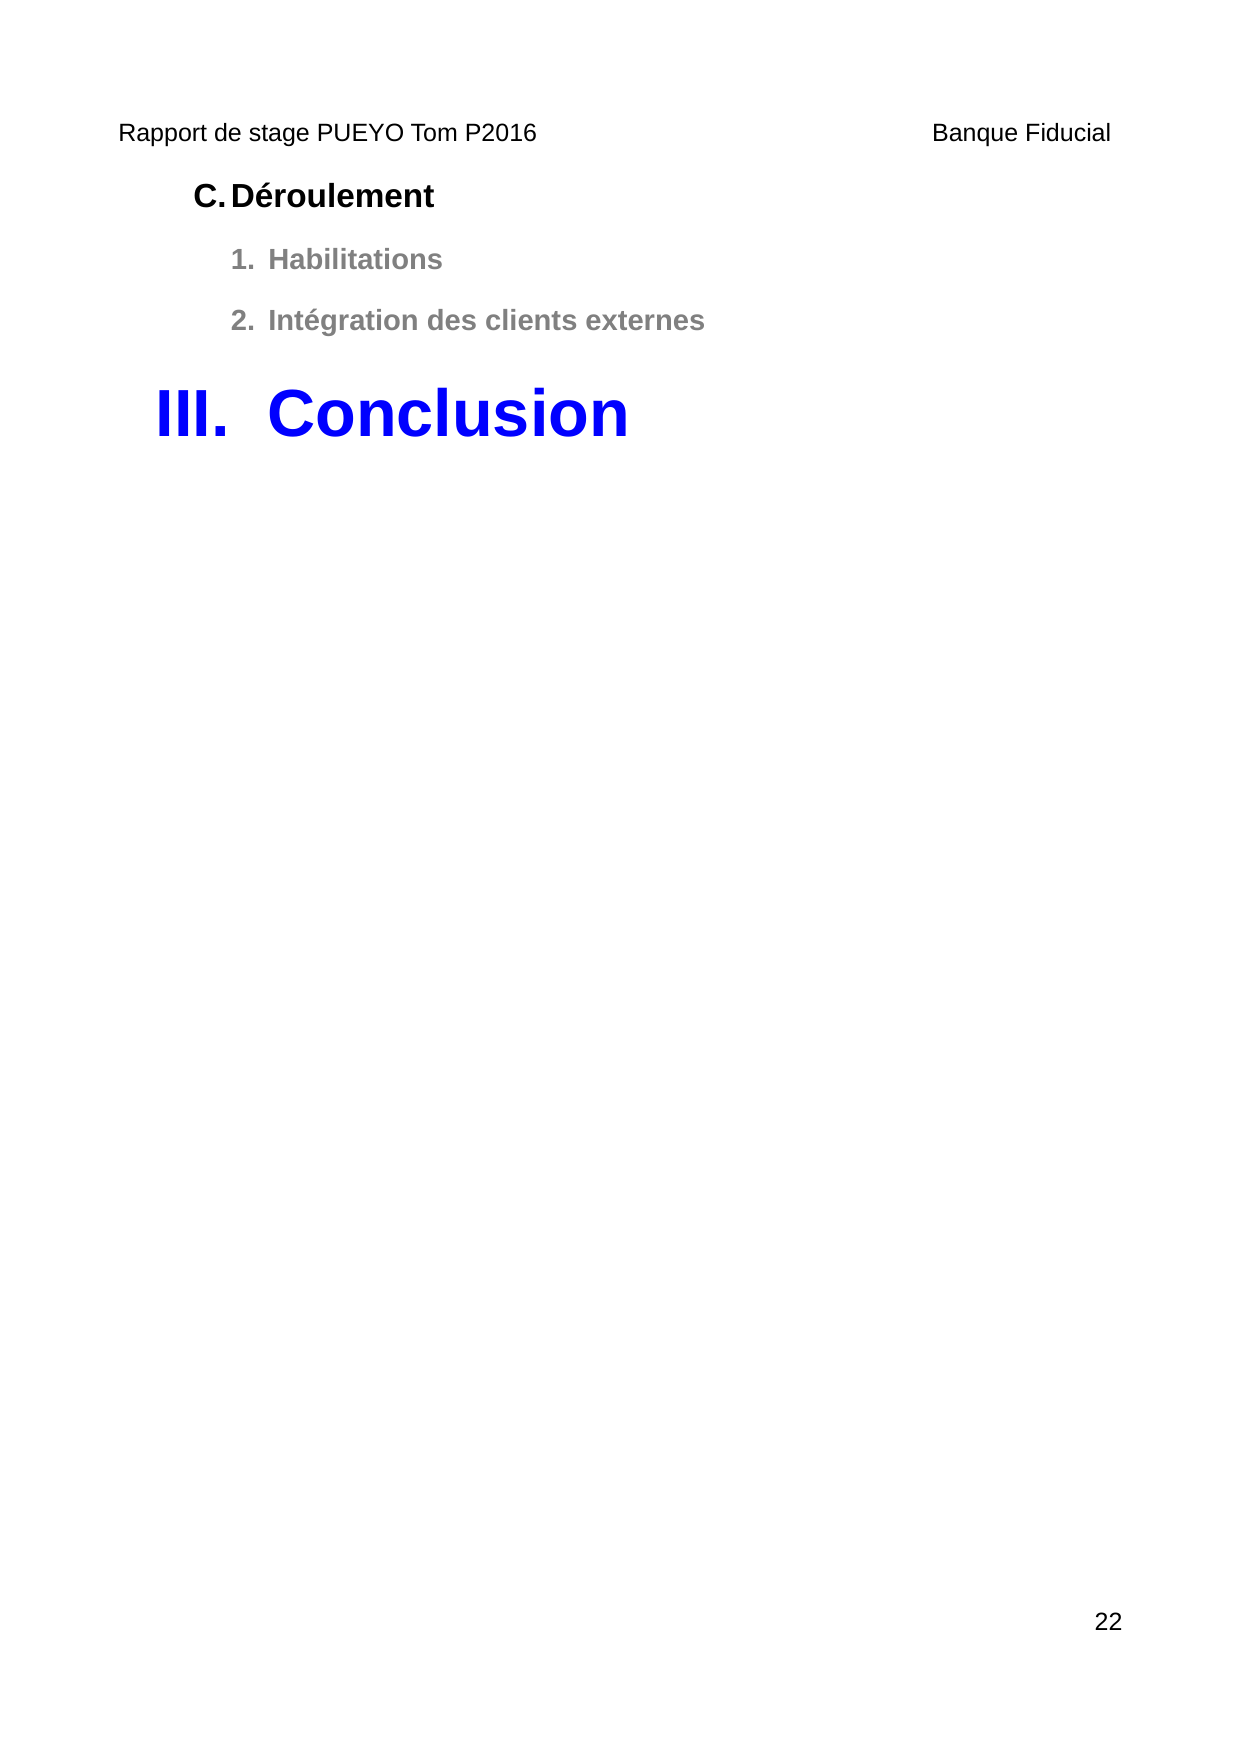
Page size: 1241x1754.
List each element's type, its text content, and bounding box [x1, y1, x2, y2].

subtitle Habilitations [231, 242, 1122, 275]
subtitle Déroulement [193, 176, 1122, 215]
subtitle Conclusion [156, 373, 1122, 450]
subtitle Intégration des clients externes [231, 302, 1122, 336]
